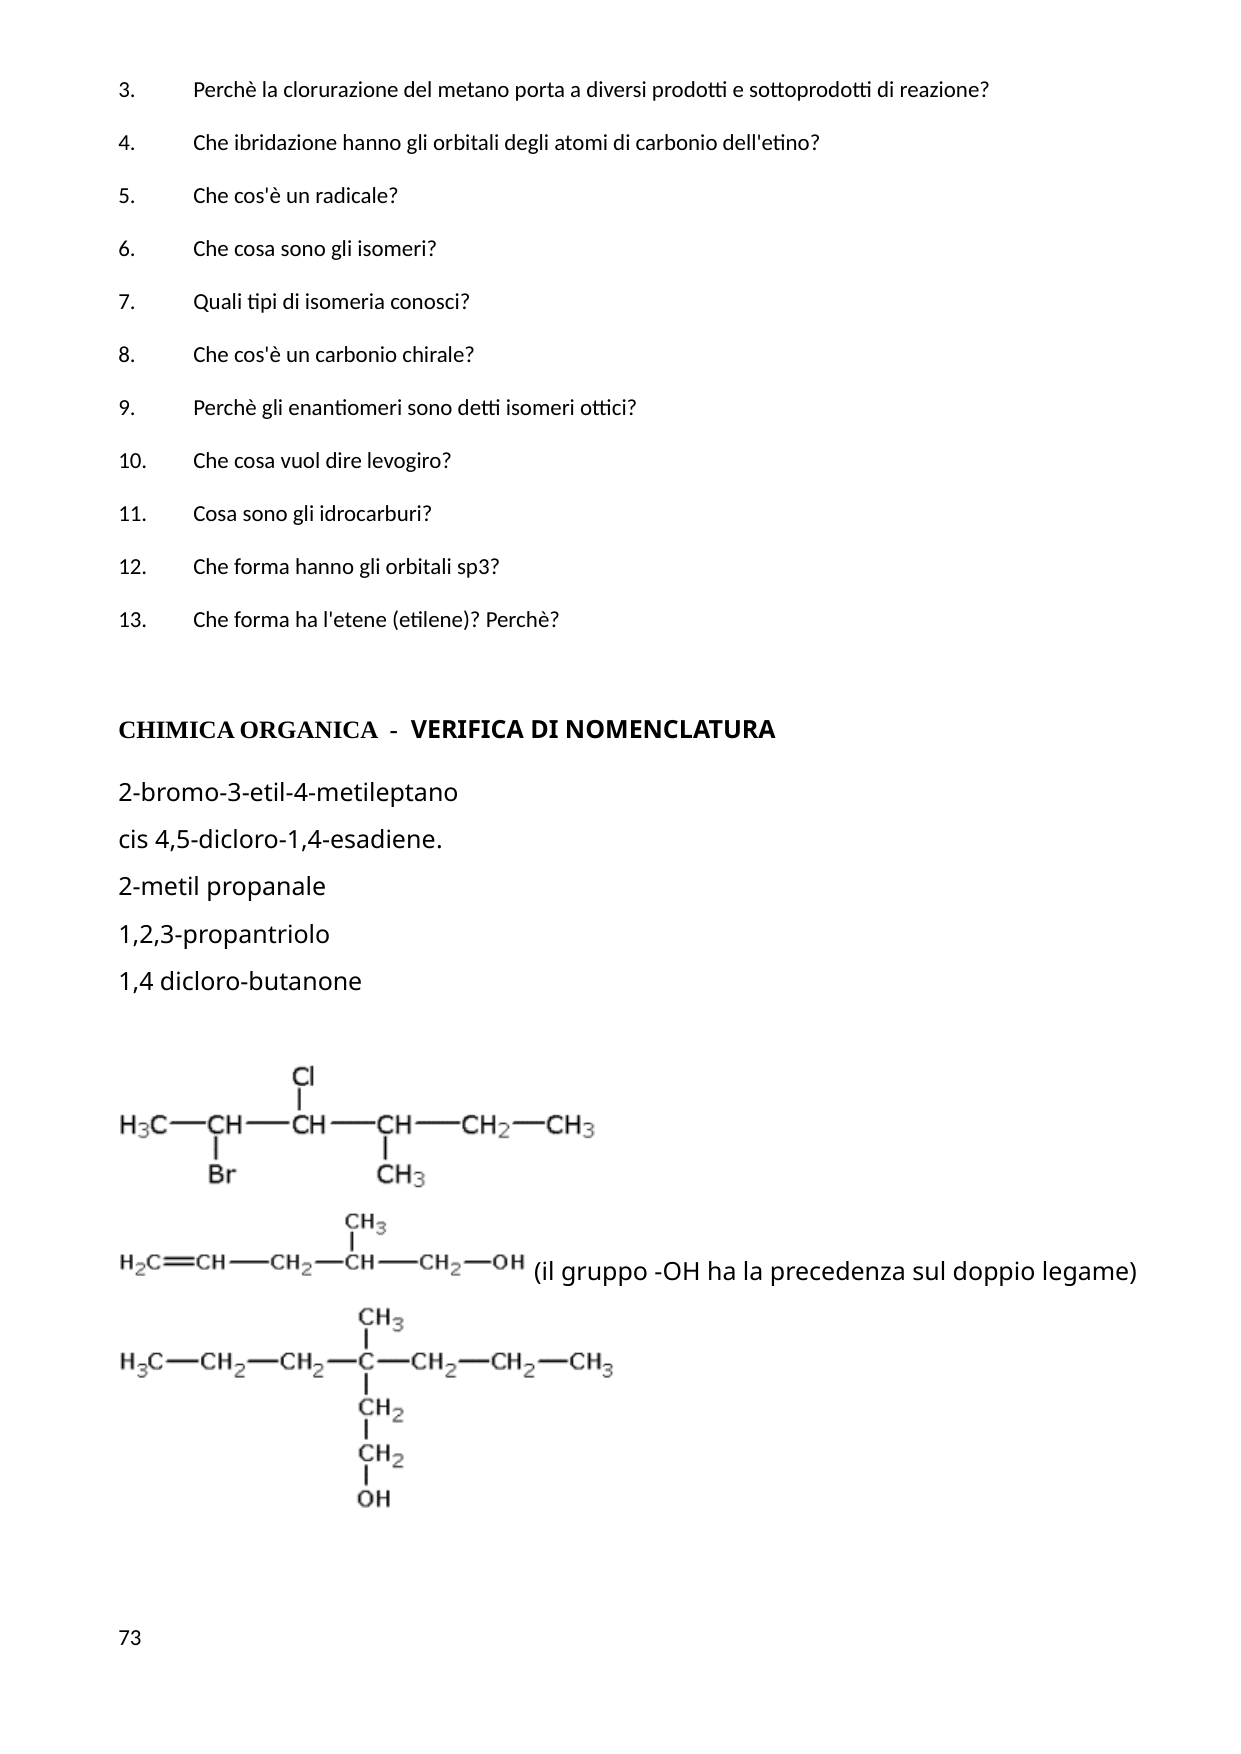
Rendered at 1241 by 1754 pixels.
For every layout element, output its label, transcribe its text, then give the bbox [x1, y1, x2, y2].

list Perchè gli enantiomeri sono detti isomeri ottici? [118, 393, 1173, 421]
text cis 4,5-dicloro-1,4-esadiene. [118, 822, 1173, 856]
list Che cosa sono gli isomeri? [118, 234, 1173, 262]
list Che cosa vuol dire levogiro? [118, 446, 1173, 474]
picture [119, 1060, 595, 1192]
list Che forma hanno gli orbitali sp3? [118, 552, 1173, 580]
list Che forma ha l'etene (etilene)? Perchè? [118, 605, 1173, 633]
text (il gruppo -OH ha la precedenza sul doppio legame) [118, 1207, 1173, 1288]
list Che ibridazione hanno gli orbitali degli atomi di carbonio dell'etino? [118, 128, 1173, 156]
list Che cos'è un radicale? [118, 181, 1173, 209]
text 1,2,3-propantriolo [118, 916, 1173, 950]
list Perchè la clorurazione del metano porta a diversi prodotti e sottoprodotti di reazione? [118, 75, 1173, 103]
list Che cos'è un carbonio chirale? [118, 340, 1173, 368]
list Quali tipi di isomeria conosci? [118, 287, 1173, 315]
text 2-bromo-3-etil-4-metileptano [118, 774, 1173, 808]
text 1,4 dicloro-butanone [118, 964, 1173, 998]
list Cosa sono gli idrocarburi? [118, 499, 1173, 527]
text CHIMICA ORGANICA - VERIFICA DI NOMENCLATURA [118, 711, 1173, 745]
picture [119, 1208, 526, 1279]
text 2-metil propanale [118, 869, 1173, 903]
picture [119, 1302, 614, 1511]
